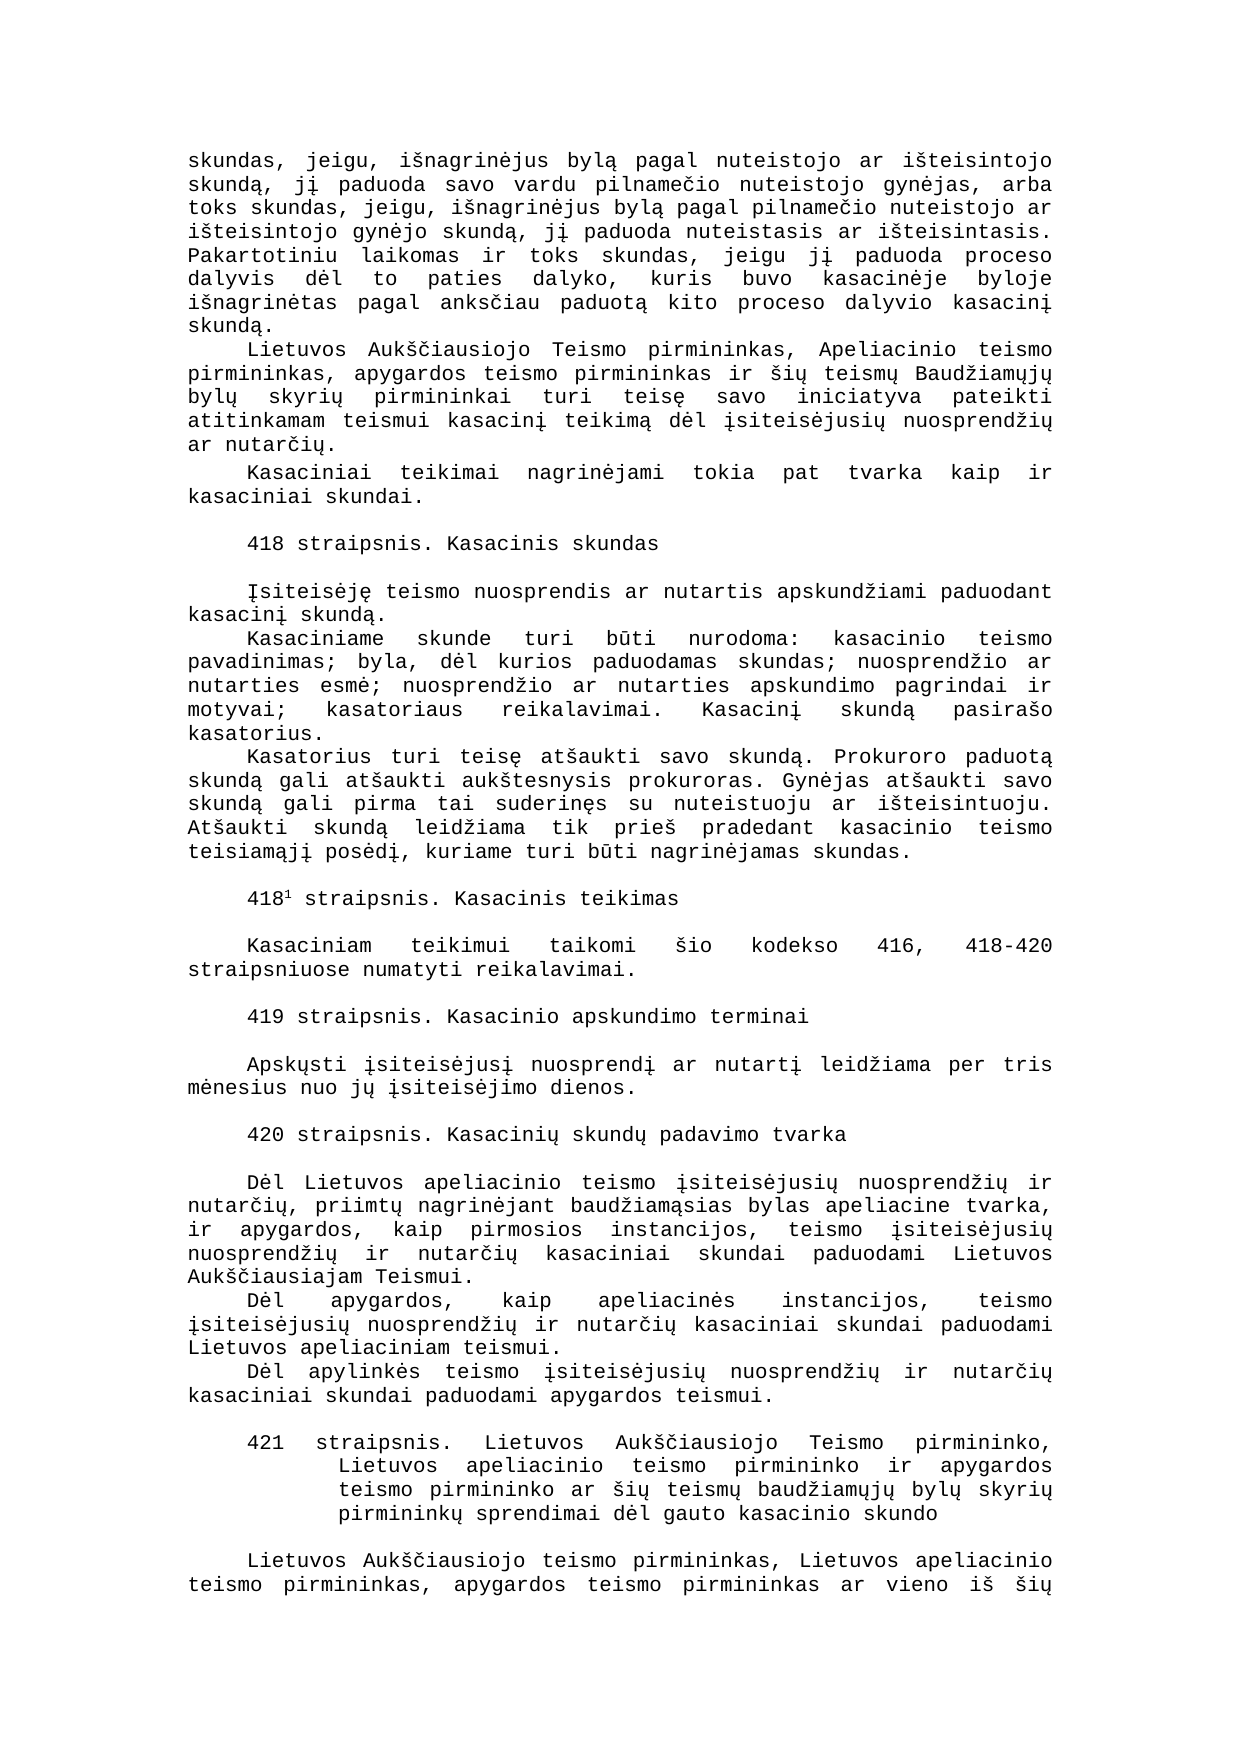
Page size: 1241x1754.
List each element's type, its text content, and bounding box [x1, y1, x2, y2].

text Kasaciniam teikimui taikomi šio kodekso 416, 418-420 straipsniuose numatyti reikalavimai. [187, 935, 1053, 983]
text Kasaciniame skunde turi būti nurodoma: kasacinio teismo pavadinimas; byla, dėl kurios paduodamas skundas; nuosprendžio ar nutarties esmė; nuosprendžio ar nutarties apskundimo pagrindai ir motyvai; kasatoriaus reikalavimai. Kasacinį skundą pasirašo kasatorius. [187, 628, 1053, 746]
text Dėl Lietuvos apeliacinio teismo įsiteisėjusių nuosprendžių ir nutarčių, priimtų nagrinėjant baudžiamąsias bylas apeliacine tvarka, ir apygardos, kaip pirmosios instancijos, teismo įsiteisėjusių nuosprendžių ir nutarčių kasaciniai skundai paduodami Lietuvos Aukščiausiajam Teismui. [187, 1172, 1053, 1290]
text Lietuvos Aukščiausiojo Teismo pirmininkas, Apeliacinio teismo pirmininkas, apygardos teismo pirmininkas ir šių teismų Baudžiamųjų bylų skyrių pirmininkai turi teisę savo iniciatyva pateikti atitinkamam teismui kasacinį teikimą dėl įsiteisėjusių nuosprendžių ar nutarčių. [187, 339, 1053, 457]
text Įsiteisėję teismo nuosprendis ar nutartis apskundžiami paduodant kasacinį skundą. [187, 581, 1053, 628]
text 418 straipsnis. Kasacinis skundas [187, 533, 1053, 557]
text Kasatorius turi teisę atšaukti savo skundą. Prokuroro paduotą skundą gali atšaukti aukštesnysis prokuroras. Gynėjas atšaukti savo skundą gali pirma tai suderinęs su nuteistuoju ar išteisintuoju. Atšaukti skundą leidžiama tik prieš pradedant kasacinio teismo teisiamąjį posėdį, kuriame turi būti nagrinėjamas skundas. [187, 746, 1053, 864]
text Dėl apygardos, kaip apeliacinės instancijos, teismo įsiteisėjusių nuosprendžių ir nutarčių kasaciniai skundai paduodami Lietuvos apeliaciniam teismui. [187, 1290, 1053, 1361]
text Apskųsti įsiteisėjusį nuosprendį ar nutartį leidžiama per tris mėnesius nuo jų įsiteisėjimo dienos. [187, 1053, 1053, 1101]
text 419 straipsnis. Kasacinio apskundimo terminai [187, 1006, 1053, 1030]
text 420 straipsnis. Kasacinių skundų padavimo tvarka [187, 1124, 1053, 1148]
text Lietuvos Aukščiausiojo teismo pirmininkas, Lietuvos apeliacinio teismo pirmininkas, apygardos teismo pirmininkas ar vieno iš šių [187, 1550, 1053, 1597]
text Dėl apylinkės teismo įsiteisėjusių nuosprendžių ir nutarčių kasaciniai skundai paduodami apygardos teismui. [187, 1361, 1053, 1408]
text 4181 straipsnis. Kasacinis teikimas [187, 888, 1053, 912]
text 421 straipsnis. Lietuvos Aukščiausiojo Teismo pirmininko, Lietuvos apeliacinio teismo pirmininko ir apygardos teismo pirmininko ar šių teismų baudžiamųjų bylų skyrių pirmininkų sprendimai dėl gauto kasacinio skundo [247, 1432, 1053, 1526]
text skundas, jeigu, išnagrinėjus bylą pagal nuteistojo ar išteisintojo skundą, jį paduoda savo vardu pilnamečio nuteistojo gynėjas, arba toks skundas, jeigu, išnagrinėjus bylą pagal pilnamečio nuteistojo ar išteisintojo gynėjo skundą, jį paduoda nuteistasis ar išteisintasis. Pakartotiniu laikomas ir toks skundas, jeigu jį paduoda proceso dalyvis dėl to paties dalyko, kuris buvo kasacinėje byloje išnagrinėtas pagal anksčiau paduotą kito proceso dalyvio kasacinį skundą. [187, 150, 1053, 339]
text Kasaciniai teikimai nagrinėjami tokia pat tvarka kaip ir kasaciniai skundai. [187, 462, 1053, 510]
